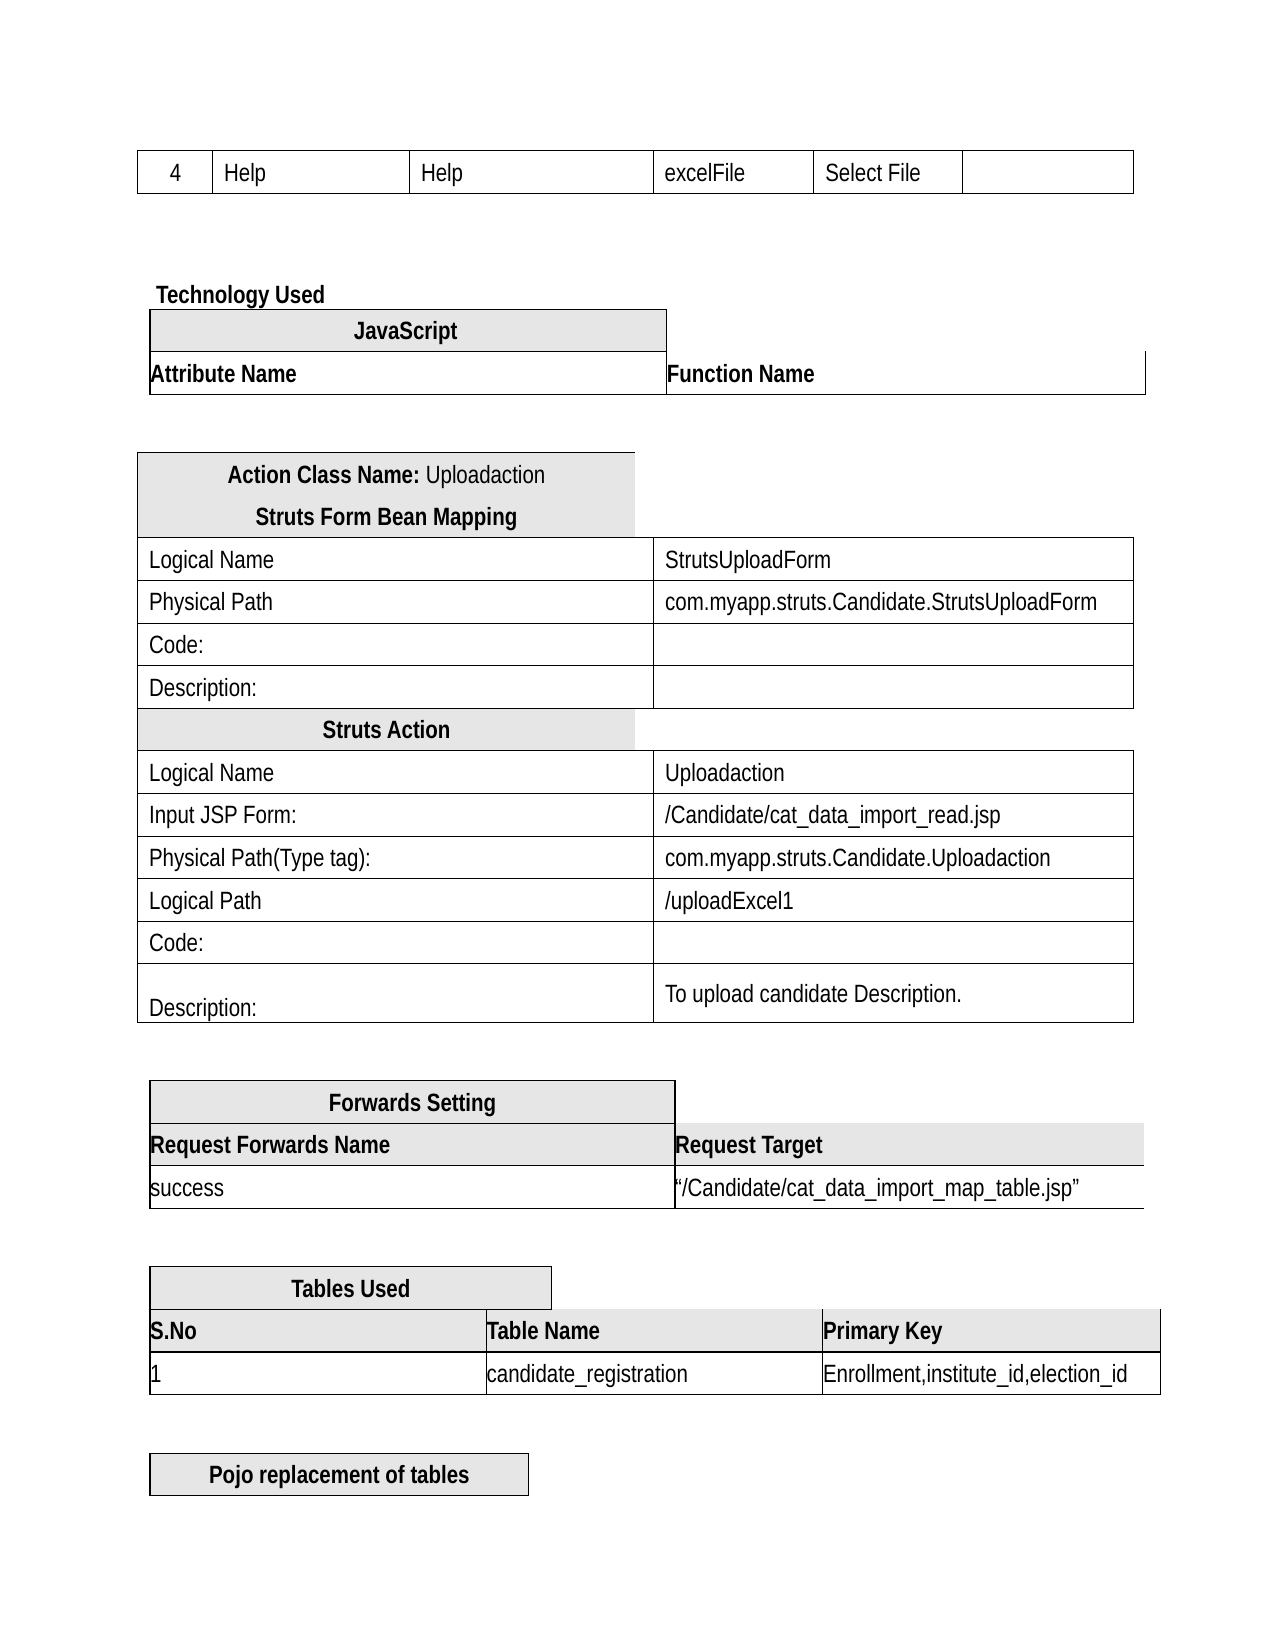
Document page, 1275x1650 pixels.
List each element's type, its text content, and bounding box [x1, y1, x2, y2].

table_cell Function Name [667, 351, 1145, 394]
text Technology Used [150, 280, 1125, 308]
table_header [529, 1453, 823, 1495]
table_cell Help [213, 151, 409, 193]
table_cell Description: [138, 666, 653, 708]
table_header [823, 1453, 1161, 1495]
table_cell 1 [151, 1353, 486, 1394]
table_cell Help [410, 151, 653, 193]
table_cell excelFile [654, 151, 813, 193]
table_cell /Candidate/cat_data_import_read.jsp [654, 794, 1133, 836]
table_cell Logical Name [138, 751, 653, 793]
table_cell Logical Name [138, 538, 653, 580]
table_cell S.No [151, 1310, 486, 1351]
table_header Pojo replacement of tables [151, 1454, 528, 1495]
table_cell 4 [138, 151, 212, 193]
table_header [552, 1266, 823, 1309]
table_cell com.myapp.struts.Candidate.StrutsUploadForm [654, 581, 1133, 622]
table_header [676, 1080, 1144, 1123]
table_cell Physical Path [138, 581, 653, 622]
table_cell com.myapp.struts.Candidate.Uploadaction [654, 837, 1133, 878]
table_cell [635, 709, 1133, 750]
table_cell success [151, 1166, 674, 1208]
table_cell Primary Key [823, 1309, 1160, 1351]
table_header [823, 1266, 1161, 1309]
table_cell /uploadExcel1 [654, 879, 1133, 921]
table_cell Input JSP Form: [138, 794, 653, 836]
table_cell Code: [138, 922, 653, 963]
table_cell Select File [814, 151, 962, 193]
table_cell “/Candidate/cat_data_import_map_table.jsp” [676, 1166, 1144, 1208]
table_header [635, 452, 1133, 495]
table_cell Attribute Name [151, 352, 666, 394]
table_cell Request Target [676, 1123, 1144, 1165]
table_cell Table Name [487, 1309, 822, 1351]
table_cell StrutsUploadForm [654, 538, 1133, 580]
table_header JavaScript [151, 310, 666, 351]
table_header Tables Used [151, 1267, 551, 1309]
table_cell Uploadaction [654, 751, 1133, 793]
table_cell [635, 495, 1133, 537]
table_cell [654, 624, 1133, 665]
table_cell Enrollment,institute_id,election_id [823, 1353, 1160, 1394]
table_header Action Class Name: Uploadaction [138, 453, 635, 495]
table_cell [963, 151, 1133, 193]
table_cell candidate_registration [487, 1353, 822, 1394]
table_cell To upload candidate Description. [654, 964, 1133, 1022]
table_cell Logical Path [138, 879, 653, 921]
table_cell Struts Action [138, 709, 635, 750]
table_cell Request Forwards Name [151, 1124, 674, 1165]
table_cell Code: [138, 624, 653, 665]
table_header [667, 309, 1146, 351]
table_cell [654, 666, 1133, 708]
table_cell [654, 922, 1133, 963]
table_cell Description: [138, 964, 653, 1022]
table_cell Struts Form Bean Mapping [138, 495, 635, 537]
table_cell Physical Path(Type tag): [138, 837, 653, 878]
table_header Forwards Setting [151, 1081, 674, 1123]
